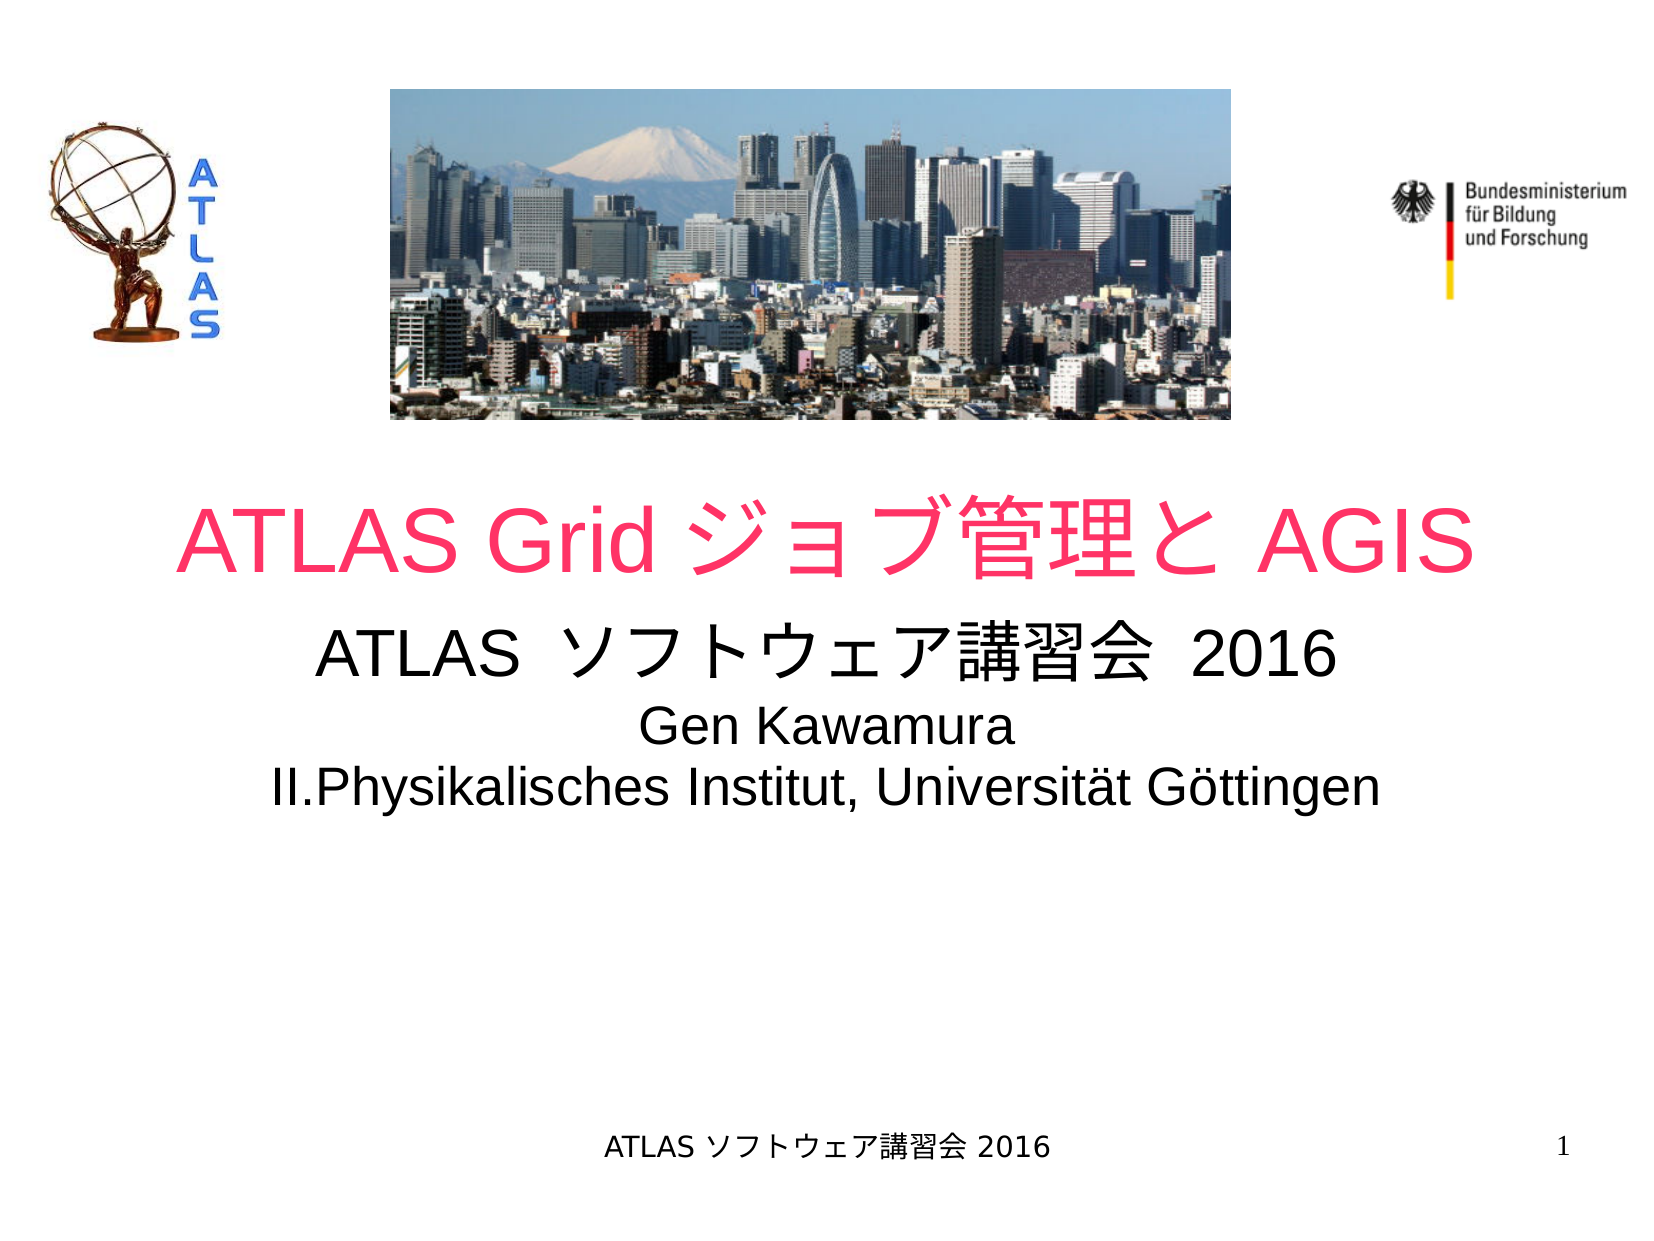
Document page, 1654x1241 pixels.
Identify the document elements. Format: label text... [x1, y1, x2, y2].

picture [390, 89, 1231, 421]
picture [1387, 174, 1641, 310]
subtitle ATLAS Gridジョブ管理とAGIS ATLAS ソフトウェア講習会 2016 Gen Kawamura II.Physikalisches Institut, Universität Göttingen [82, 161, 1571, 1122]
picture [22, 104, 238, 364]
